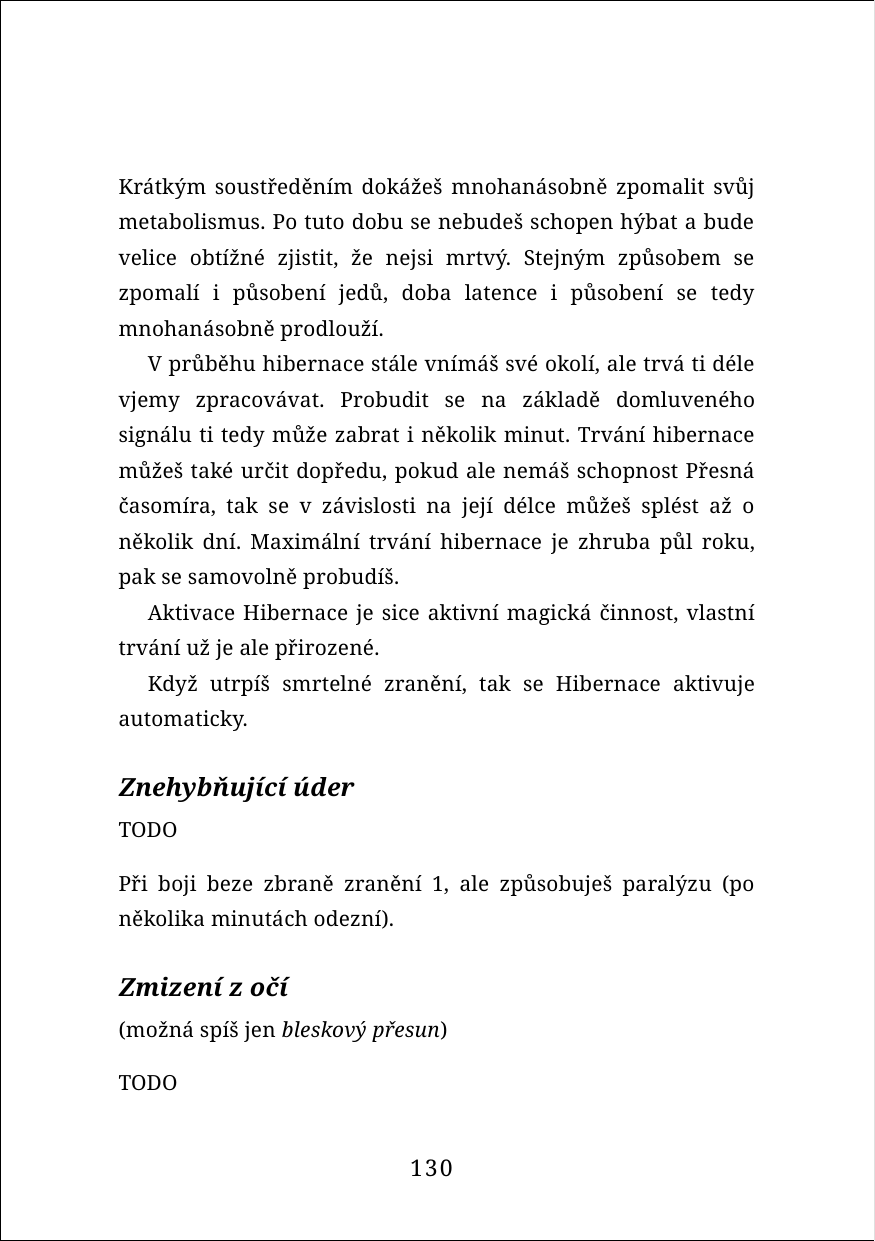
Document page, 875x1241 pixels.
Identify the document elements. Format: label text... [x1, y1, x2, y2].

text Krátkým soustředěním dokážeš mnohanásobně zpomalit svůj metabolismus. Po tuto dobu se nebudeš schopen hýbat a bude velice obtížné zjistit, že nejsi mrtvý. Stejným způsobem se zpomalí i působení jedů, doba latence i působení se tedy mnohanásobně prodlouží. V průběhu hibernace stále vnímáš své okolí, ale trvá ti déle vjemy zpracovávat. Probudit se na základě domluveného signálu ti tedy může zabrat i několik minut. Trvání hibernace můžeš také určit dopředu, pokud ale nemáš schopnost Přesná časomíra, tak se v závislosti na její délce můžeš splést až o několik dní. Maximální trvání hibernace je zhruba půl roku, pak se samovolně probudíš. Aktivace Hibernace je sice aktivní magická činnost, vlastní trvání už je ale přirozené. Když utrpíš smrtelné zranění, tak se Hibernace aktivuje automaticky. [118, 172, 756, 733]
subtitle Znehybňující úder [118, 769, 756, 804]
text Při boji beze zbraně zranění 1, ale způsobuješ paralýzu (po několika minutách odezní). [118, 869, 756, 933]
text TODO [118, 1068, 756, 1097]
text TODO [118, 815, 756, 844]
text (možná spíš jen bleskový přesun) [118, 1015, 756, 1043]
subtitle Zmizení z očí [118, 969, 756, 1003]
